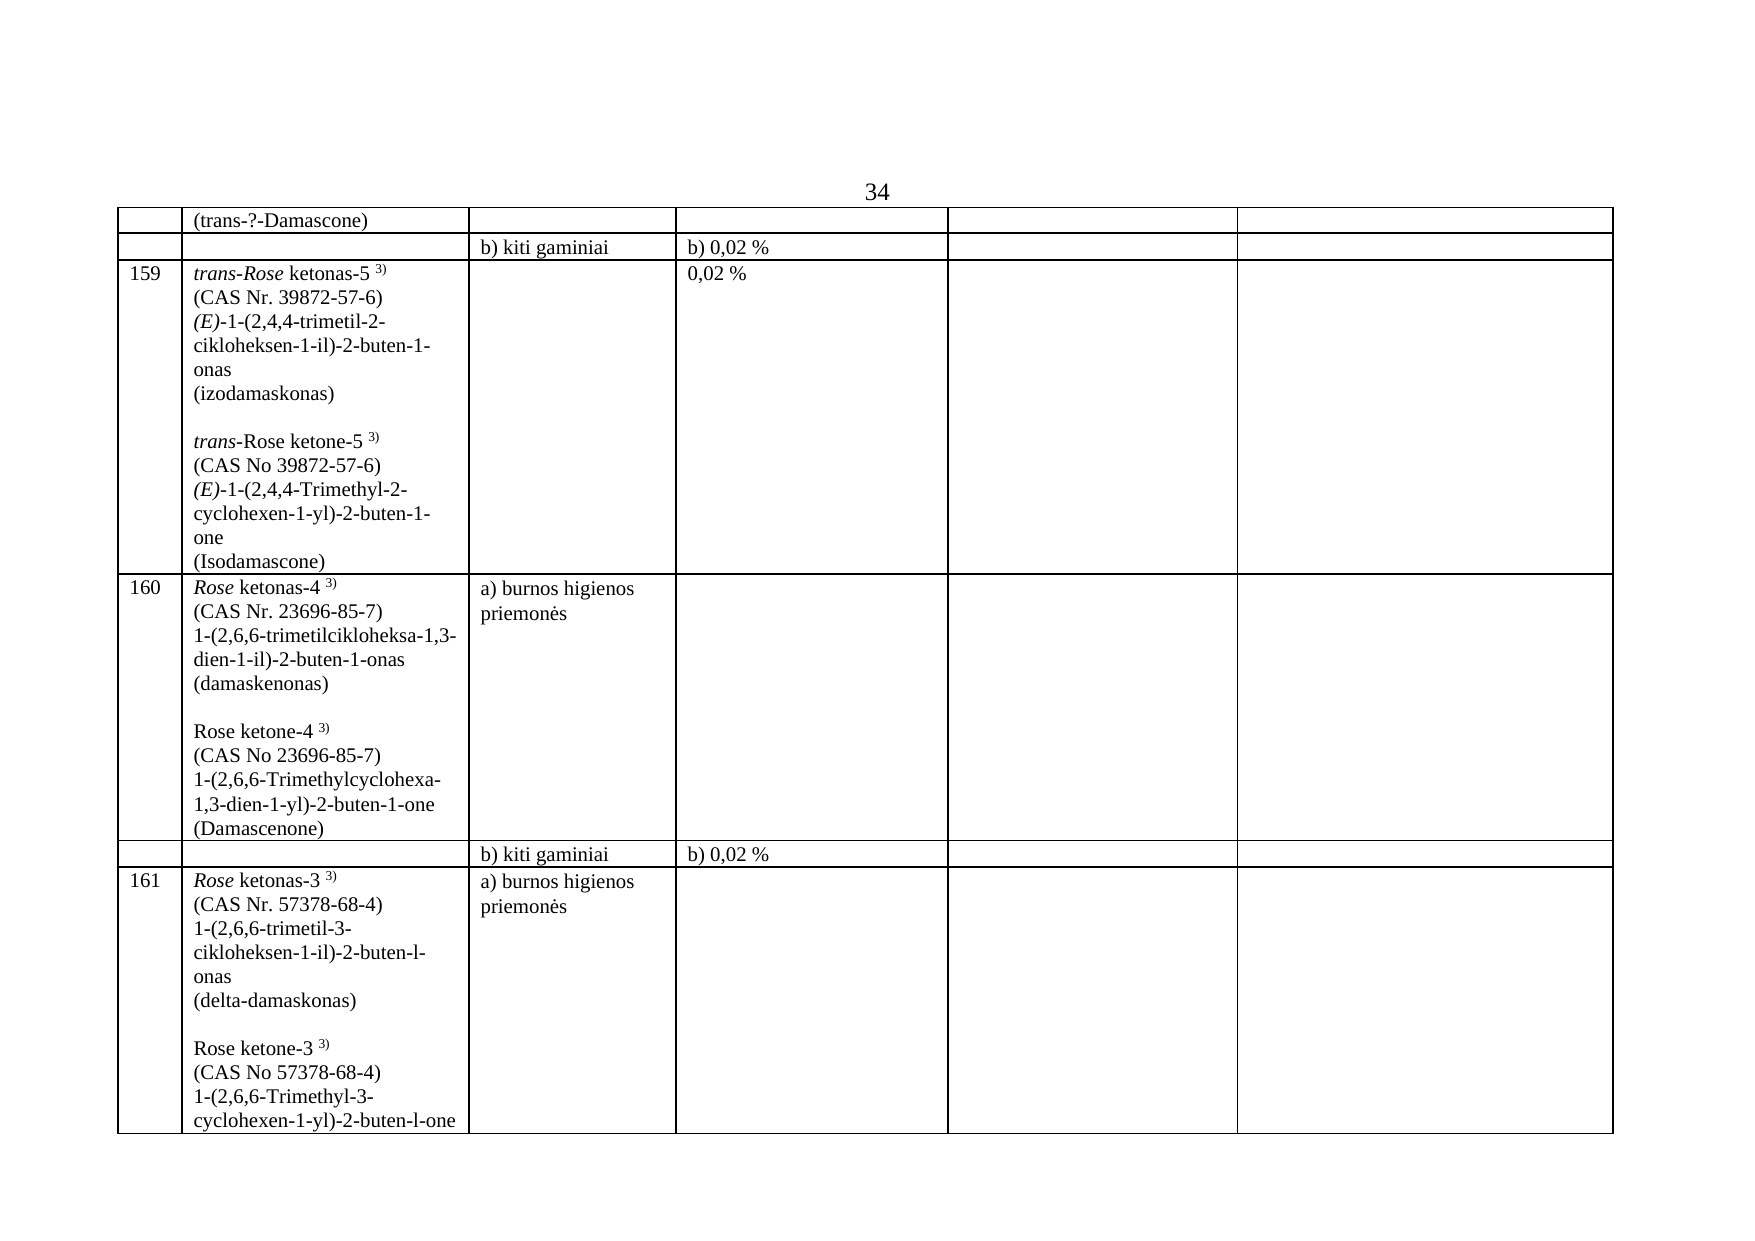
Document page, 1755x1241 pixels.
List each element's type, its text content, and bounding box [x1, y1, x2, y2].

table_cell [119, 208, 181, 232]
table_cell Rose ketonas-4 3) (CAS Nr. 23696-85-7) 1-(2,6,6-trimetilcikloheksa-1,3-dien-1-il)-2-buten-1-onas (damaskenonas) Rose ketone-4 3) (CAS No 23696-85-7) 1-(2,6,6-Trimethylcyclohexa-1,3-dien-1-yl)-2-buten-1-one (Damascenone) [183, 575, 468, 839]
table_cell b) kiti gaminiai [470, 234, 675, 259]
table_cell 159 [119, 261, 181, 573]
table_cell [1238, 234, 1612, 259]
table_cell [1238, 868, 1612, 1132]
table_cell [949, 575, 1237, 839]
table_cell 161 [119, 868, 181, 1132]
table_cell [119, 841, 181, 866]
table_cell [1238, 841, 1612, 866]
table_cell b) 0,02 % [677, 234, 947, 259]
table_cell [949, 868, 1237, 1132]
table_cell b) 0,02 % [677, 841, 947, 866]
table_cell [1614, 840, 1754, 866]
table_cell Rose ketonas-3 3) (CAS Nr. 57378-68-4) 1-(2,6,6-trimetil-3-cikloheksen-1-il)-2-buten-l-onas (delta-damaskonas) Rose ketone-3 3) (CAS No 57378-68-4) 1-(2,6,6-Trimethyl-3-cyclohexen-1-yl)-2-buten-l-one [183, 868, 468, 1132]
table_cell [1614, 573, 1754, 839]
table_cell [1238, 208, 1612, 232]
table_cell [470, 208, 675, 232]
table_cell [677, 208, 947, 232]
table_cell [119, 234, 181, 259]
table_cell [949, 261, 1237, 573]
table_cell 160 [119, 575, 181, 839]
table_cell [183, 234, 468, 259]
table_cell a) burnos higienos priemonės [470, 868, 675, 1132]
table_cell [1238, 261, 1612, 573]
table_cell [949, 208, 1237, 232]
table_cell [1614, 259, 1754, 573]
table_cell [1614, 232, 1754, 259]
table_cell [677, 575, 947, 839]
table_cell [1614, 207, 1754, 232]
table_cell [1238, 575, 1612, 839]
table_cell [949, 841, 1237, 866]
table_cell [677, 868, 947, 1132]
table_cell trans-Rose ketonas-5 3) (CAS Nr. 39872-57-6) (E)-1-(2,4,4-trimetil-2-cikloheksen-1-il)-2-buten-1-onas (izodamaskonas) trans-Rose ketone-5 3) (CAS No 39872-57-6) (E)-1-(2,4,4-Trimethyl-2-cyclohexen-1-yl)-2-buten-1-one (Isodamascone) [183, 261, 468, 573]
table_cell [470, 261, 675, 573]
table_cell (trans-?-Damascone) [183, 208, 468, 232]
table_cell [1614, 866, 1754, 1132]
table_cell [949, 234, 1237, 259]
table_cell [183, 841, 468, 866]
table_cell 0,02 % [677, 261, 947, 573]
table_cell a) burnos higienos priemonės [470, 575, 675, 839]
table_cell b) kiti gaminiai [470, 841, 675, 866]
